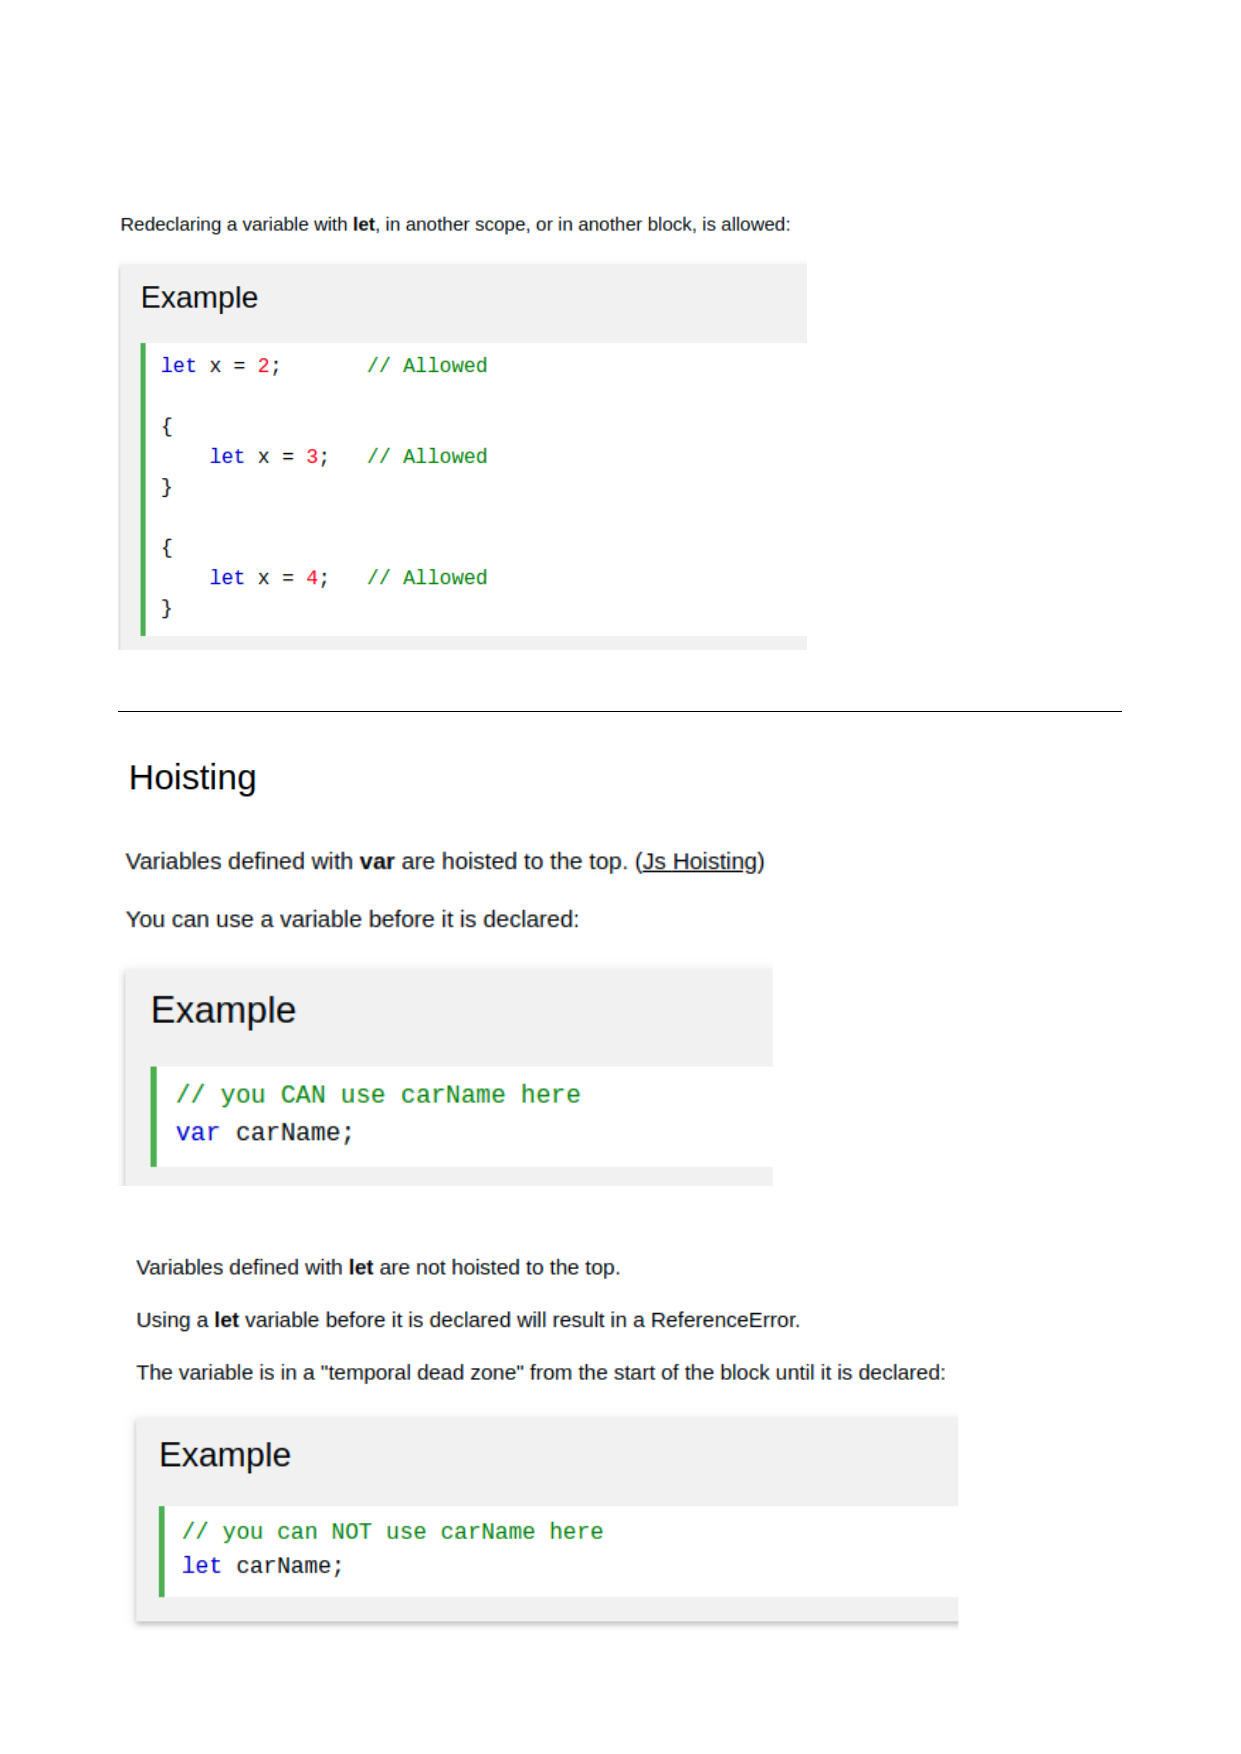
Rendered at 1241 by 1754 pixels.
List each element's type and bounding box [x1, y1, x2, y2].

picture [118, 739, 273, 811]
picture [118, 838, 773, 1186]
picture [118, 203, 807, 650]
picture [118, 1242, 959, 1630]
